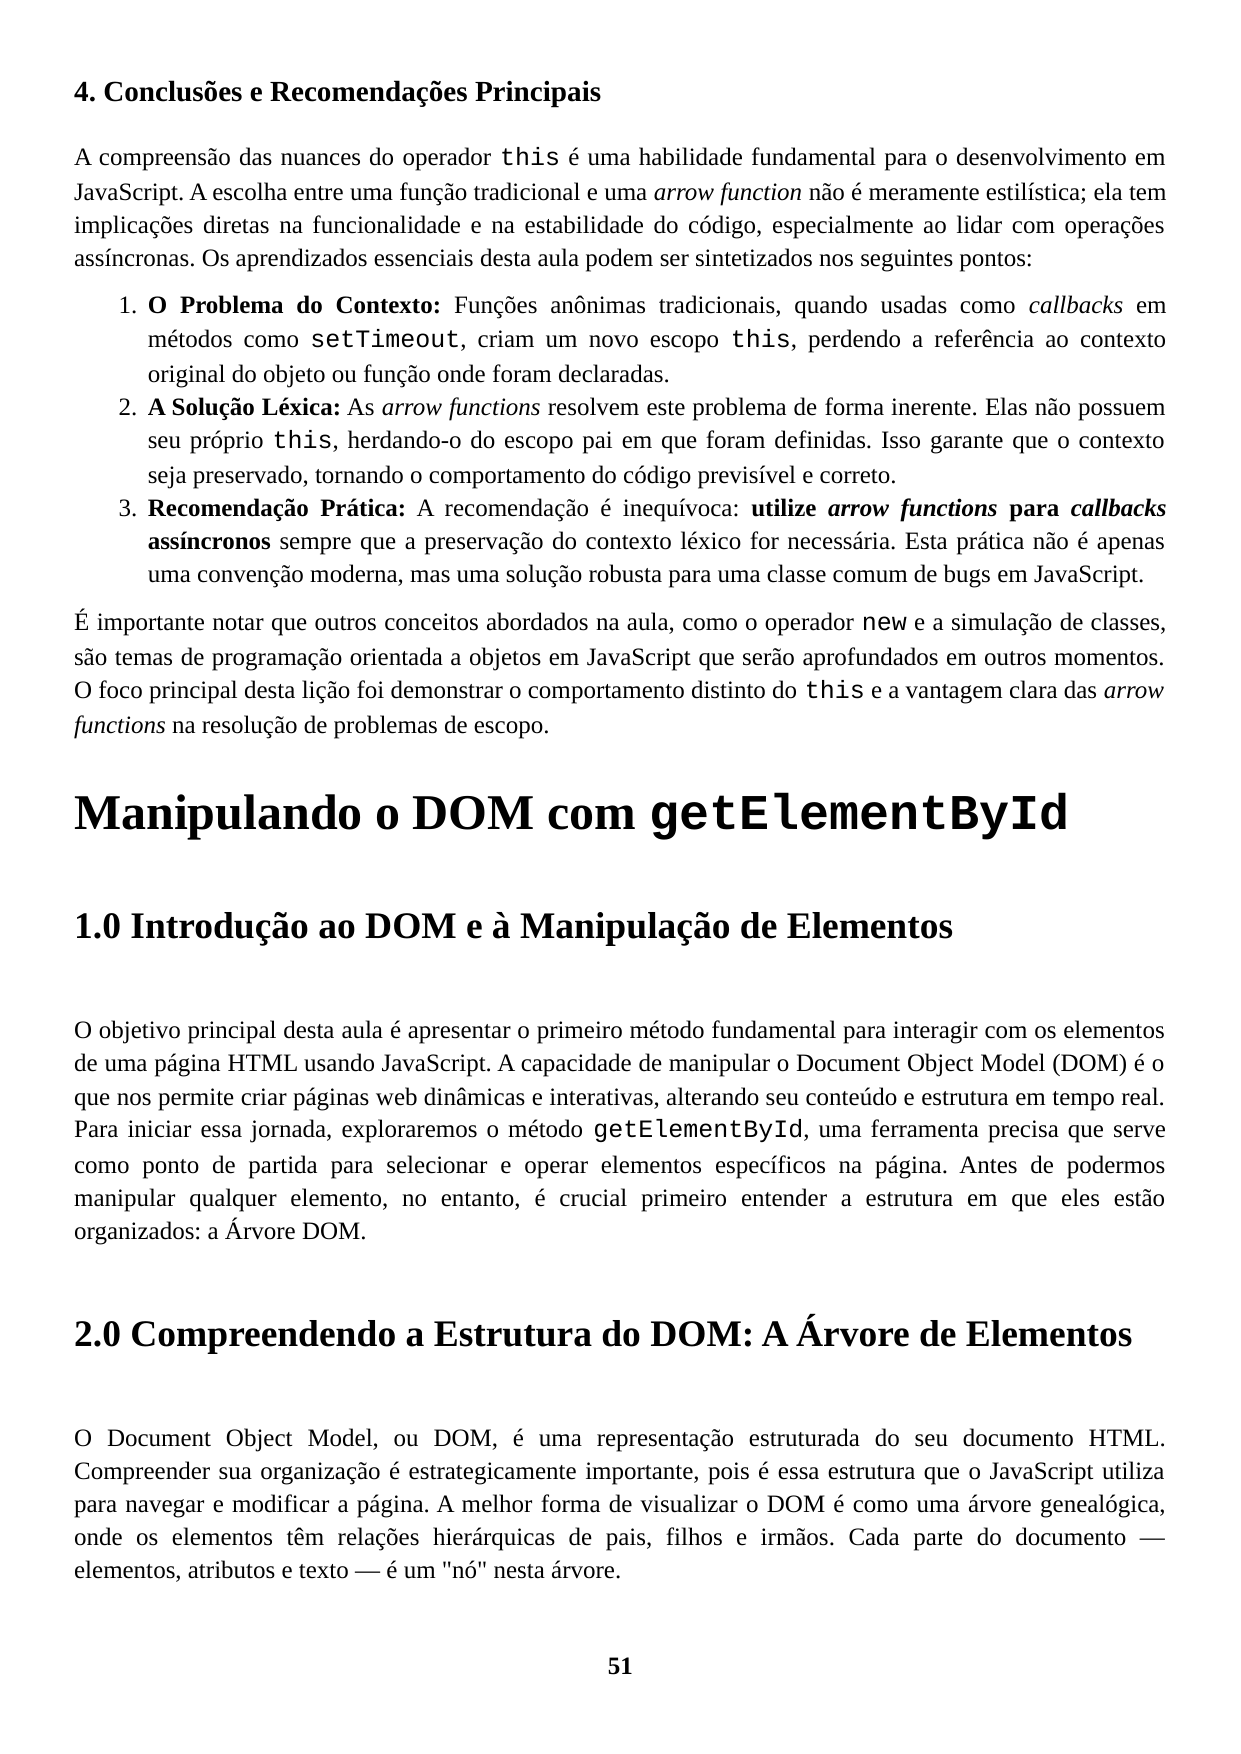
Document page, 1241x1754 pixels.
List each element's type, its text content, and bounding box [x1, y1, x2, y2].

subtitle 2.0 Compreendendo a Estrutura do DOM: A Árvore de Elementos [74, 1311, 1166, 1354]
subtitle Manipulando o DOM com getElementById [74, 782, 1166, 844]
text É importante notar que outros conceitos abordados na aula, como o operador new e a simulação de classes, são temas de programação orientada a objetos em JavaScript que serão aprofundados em outros momentos. O foco principal desta lição foi demonstrar o comportamento distinto do this e a vantagem clara das arrow functions na resolução de problemas de escopo. [74, 607, 1166, 738]
subtitle 1.0 Introdução ao DOM e à Manipulação de Elementos [74, 904, 1166, 947]
list A Solução Léxica: As arrow functions resolvem este problema de forma inerente. Elas não possuem seu próprio this, herdando-o do escopo pai em que foram definidas. Isso garante que o contexto seja preservado, tornando o comportamento do código previsível e correto. [118, 392, 1166, 489]
subtitle 4. Conclusões e Recomendações Principais [74, 74, 1166, 107]
text O objetivo principal desta aula é apresentar o primeiro método fundamental para interagir com os elementos de uma página HTML usando JavaScript. A capacidade de manipular o Document Object Model (DOM) é o que nos permite criar páginas web dinâmicas e interativas, alterando seu conteúdo e estrutura em tempo real. Para iniciar essa jornada, exploraremos o método getElementById, uma ferramenta precisa que serve como ponto de partida para selecionar e operar elementos específicos na página. Antes de podermos manipular qualquer elemento, no entanto, é crucial primeiro entender a estrutura em que eles estão organizados: a Árvore DOM. [74, 1016, 1166, 1244]
list O Problema do Contexto: Funções anônimas tradicionais, quando usadas como callbacks em métodos como setTimeout, criam um novo escopo this, perdendo a referência ao contexto original do objeto ou função onde foram declaradas. [118, 291, 1166, 387]
text O Document Object Model, ou DOM, é uma representação estruturada do seu documento HTML. Compreender sua organização é estrategicamente importante, pois é essa estrutura que o JavaScript utiliza para navegar e modificar a página. A melhor forma de visualizar o DOM é como uma árvore genealógica, onde os elementos têm relações hierárquicas de pais, filhos e irmãos. Cada parte do documento — elementos, atributos e texto — é um "nó" nesta árvore. [74, 1423, 1166, 1583]
text A compreensão das nuances do operador this é uma habilidade fundamental para o desenvolvimento em JavaScript. A escolha entre uma função tradicional e uma arrow function não é meramente estilística; ela tem implicações diretas na funcionalidade e na estabilidade do código, especialmente ao lidar com operações assíncronas. Os aprendizados essenciais desta aula podem ser sintetizados nos seguintes pontos: [74, 142, 1166, 272]
list Recomendação Prática: A recomendação é inequívoca: utilize arrow functions para callbacks assíncronos sempre que a preservação do contexto léxico for necessária. Esta prática não é apenas uma convenção moderna, mas uma solução robusta para uma classe comum de bugs em JavaScript. [118, 493, 1166, 588]
